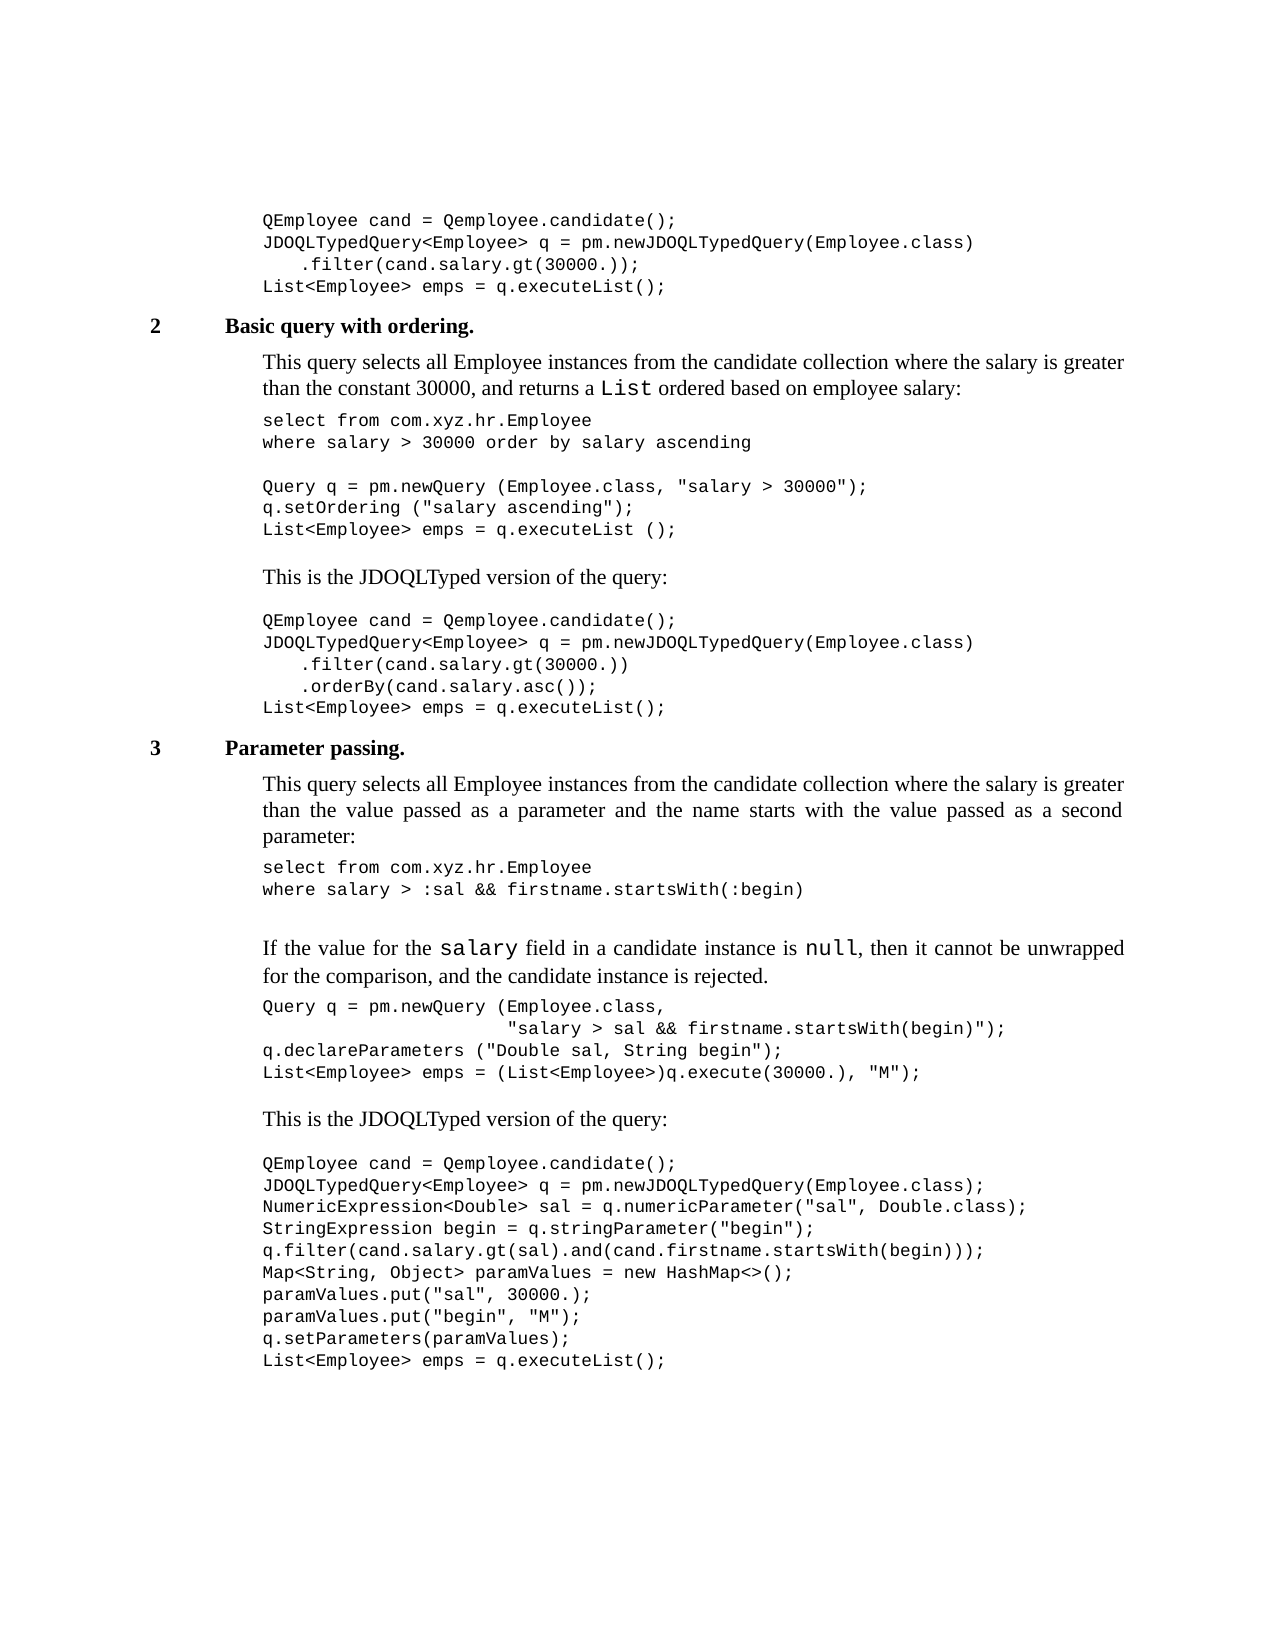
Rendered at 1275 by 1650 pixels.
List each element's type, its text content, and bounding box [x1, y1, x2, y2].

text List<Employee> emps = q.executeList(); [262, 276, 1125, 297]
text QEmployee cand = Qemployee.candidate(); [262, 210, 1125, 232]
text paramValues.put("sal", 30000.); [262, 1284, 1125, 1306]
text QEmployee cand = Qemployee.candidate(); [262, 1152, 1125, 1174]
text JDOQLTypedQuery<Employee> q = pm.newJDOQLTypedQuery(Employee.class) [262, 632, 1125, 654]
text If the value for the salary field in a candidate instance is null, then it cannot be unwrapped for the comparison, and the candidate instance is rejected. [262, 935, 1125, 988]
text q.setOrdering ("salary ascending"); [262, 497, 1125, 519]
text This query selects all Employee instances from the candidate collection where the salary is greater than the constant 30000, and returns a List ordered based on employee salary: [262, 348, 1125, 402]
text q.filter(cand.salary.gt(sal).and(cand.firstname.startsWith(begin))); [262, 1240, 1125, 1262]
text NumericExpression<Double> sal = q.numericParameter("sal", Double.class); [262, 1196, 1125, 1218]
text List<Employee> emps = q.executeList(); [262, 1349, 1125, 1371]
text Query q = pm.newQuery (Employee.class, "salary > 30000"); [262, 476, 1125, 497]
text "salary > sal && firstname.startsWith(begin)"); [262, 1018, 1125, 1040]
subtitle Basic query with ordering. [150, 312, 1125, 338]
text QEmployee cand = Qemployee.candidate(); [262, 610, 1125, 632]
text q.setParameters(paramValues); [262, 1327, 1125, 1349]
text Query q = pm.newQuery (Employee.class, [262, 996, 1125, 1018]
text This query selects all Employee instances from the candidate collection where the salary is greater than the value passed as a parameter and the name starts with the value passed as a second parameter: [262, 770, 1125, 848]
text JDOQLTypedQuery<Employee> q = pm.newJDOQLTypedQuery(Employee.class); [262, 1174, 1125, 1196]
text List<Employee> emps = q.executeList (); [262, 519, 1125, 541]
text List<Employee> emps = (List<Employee>)q.execute(30000.), "M"); [262, 1062, 1125, 1084]
text select from com.xyz.hr.Employee where salary > 30000 order by salary ascending [262, 410, 1125, 454]
text .orderBy(cand.salary.asc()); [262, 676, 1125, 697]
text .filter(cand.salary.gt(30000.)) [262, 654, 1125, 676]
text Map<String, Object> paramValues = new HashMap<>(); [262, 1262, 1125, 1284]
text select from com.xyz.hr.Employee where salary > :sal && firstname.startsWith(:begin) [262, 857, 1125, 901]
text q.declareParameters ("Double sal, String begin"); [262, 1040, 1125, 1062]
text JDOQLTypedQuery<Employee> q = pm.newJDOQLTypedQuery(Employee.class) [262, 232, 1125, 254]
text This is the JDOQLTyped version of the query: [262, 1106, 1125, 1132]
text .filter(cand.salary.gt(30000.)); [262, 254, 1125, 276]
text paramValues.put("begin", "M"); [262, 1306, 1125, 1327]
text List<Employee> emps = q.executeList(); [262, 697, 1125, 719]
subtitle Parameter passing. [150, 734, 1125, 760]
text StringExpression begin = q.stringParameter("begin"); [262, 1218, 1125, 1240]
text This is the JDOQLTyped version of the query: [262, 563, 1125, 589]
